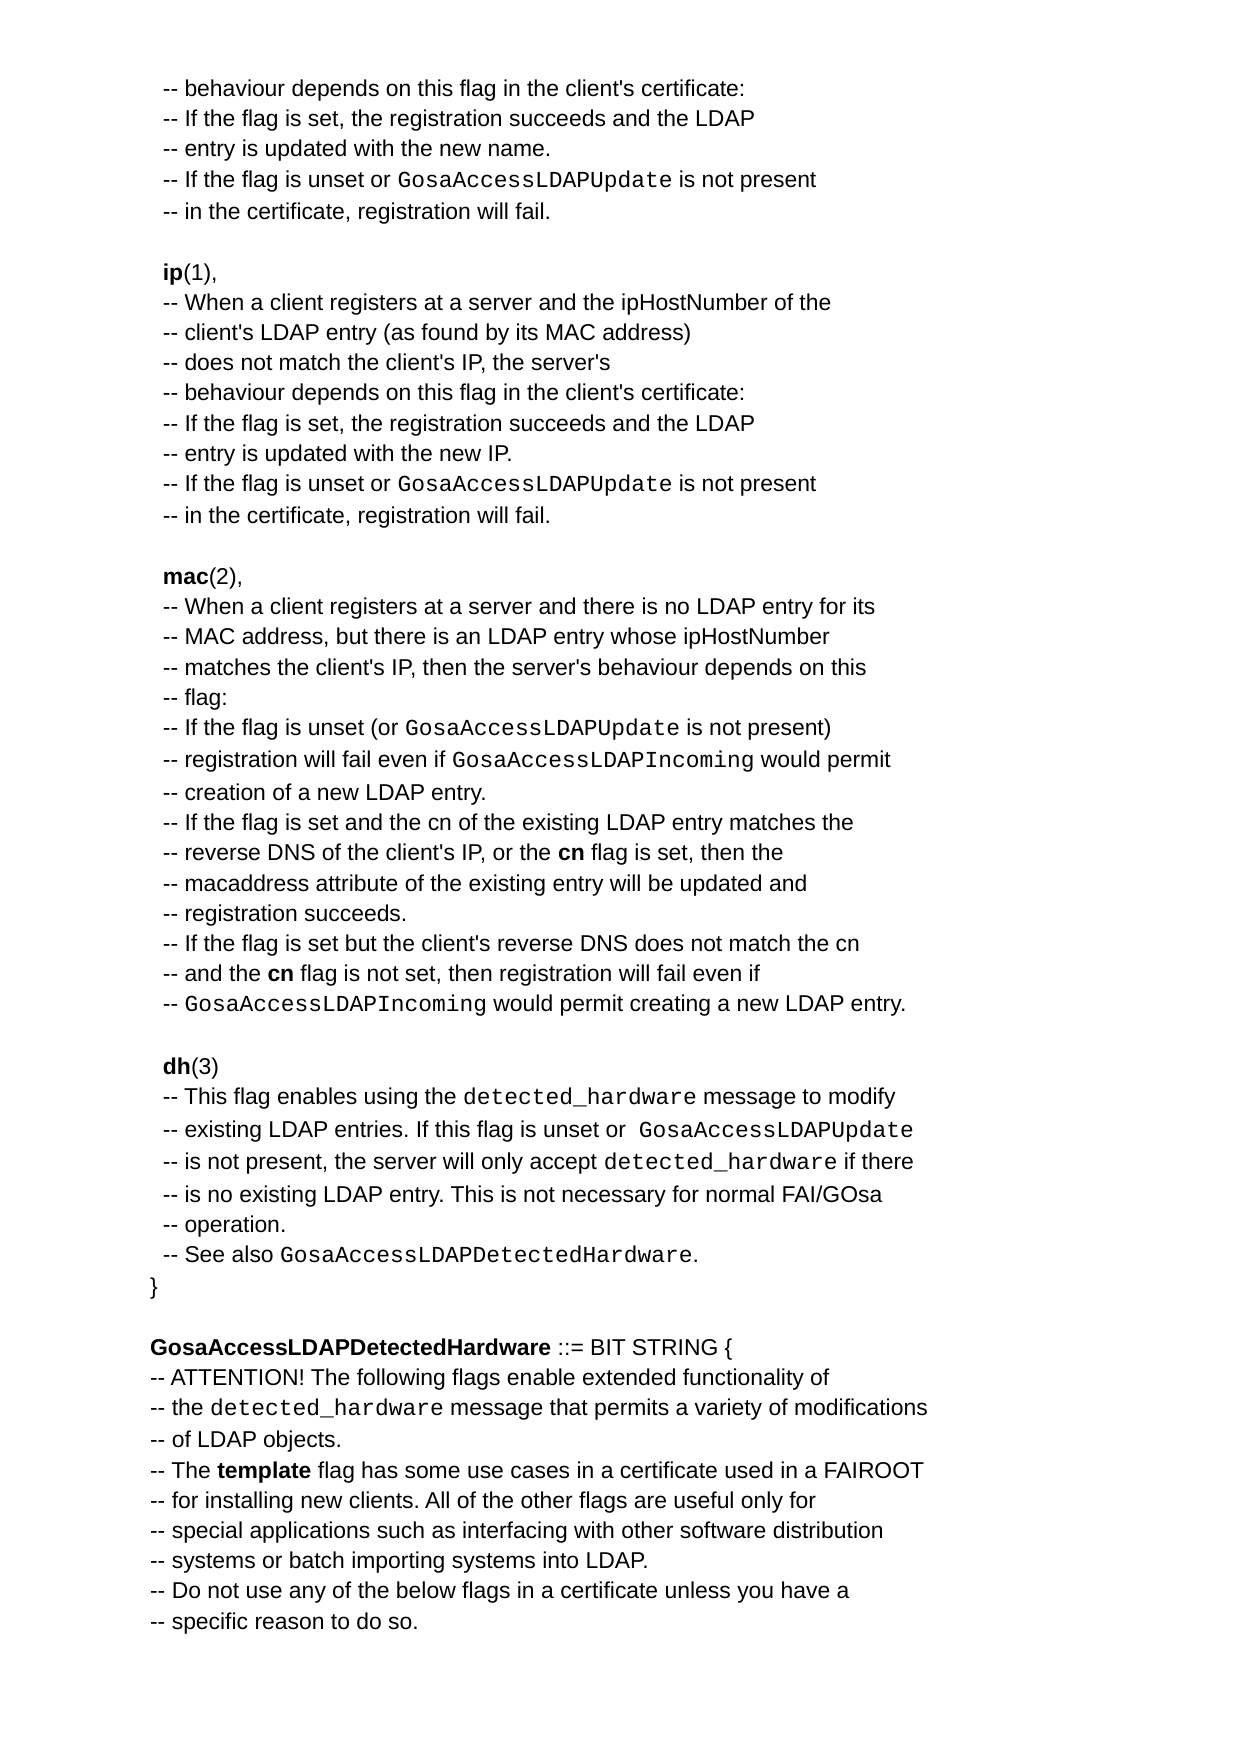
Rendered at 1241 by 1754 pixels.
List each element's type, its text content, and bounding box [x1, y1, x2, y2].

text -- reverse DNS of the client's IP, or the cn flag is set, then the [150, 839, 1165, 866]
text -- ATTENTION! The following flags enable extended functionality of -- the detected_hardware message that permits a variety of modifications [150, 1364, 1165, 1422]
text -- for installing new clients. All of the other flags are useful only for [150, 1487, 1165, 1513]
text -- entry is updated with the new name. [150, 135, 1165, 162]
text -- registration will fail even if GosaAccessLDAPIncoming would permit [150, 746, 1165, 775]
text -- If the flag is set, the registration succeeds and the LDAP [150, 105, 1165, 132]
text -- registration succeeds. [150, 900, 1165, 926]
text -- See also GosaAccessLDAPDetectedHardware. } GosaAccessLDAPDetectedHardware ::= BIT STRING { [150, 1241, 1165, 1360]
text -- flag: [150, 684, 1165, 710]
text -- in the certificate, registration will fail. ip(1), [150, 198, 1165, 285]
text -- When a client registers at a server and there is no LDAP entry for its [150, 593, 1165, 619]
text -- creation of a new LDAP entry. [150, 779, 1165, 805]
text -- Do not use any of the below flags in a certificate unless you have a [150, 1577, 1165, 1604]
text -- If the flag is set and the cn of the existing LDAP entry matches the [150, 809, 1165, 836]
text -- If the flag is unset or GosaAccessLDAPUpdate is not present [150, 166, 1165, 194]
text -- is not present, the server will only accept detected_hardware if there [150, 1148, 1165, 1176]
text -- behaviour depends on this flag in the client's certificate: [150, 379, 1165, 406]
text -- systems or batch importing systems into LDAP. [150, 1547, 1165, 1574]
text -- macaddress attribute of the existing entry will be updated and [150, 869, 1165, 896]
text -- does not match the client's IP, the server's [150, 349, 1165, 376]
text -- existing LDAP entries. If this flag is unset or GosaAccessLDAPUpdate [150, 1116, 1165, 1144]
text -- When a client registers at a server and the ipHostNumber of the [150, 289, 1165, 315]
text -- If the flag is set, the registration succeeds and the LDAP [150, 409, 1165, 436]
text -- This flag enables using the detected_hardware message to modify [150, 1083, 1165, 1111]
text -- and the cn flag is not set, then registration will fail even if [150, 960, 1165, 987]
text -- of LDAP objects. [150, 1426, 1165, 1453]
text -- client's LDAP entry (as found by its MAC address) [150, 319, 1165, 345]
text -- in the certificate, registration will fail. mac(2), [150, 502, 1165, 589]
text -- matches the client's IP, then the server's behaviour depends on this [150, 653, 1165, 680]
text -- If the flag is set but the client's reverse DNS does not match the cn [150, 930, 1165, 956]
text -- specific reason to do so. [150, 1608, 1165, 1664]
text -- entry is updated with the new IP. [150, 440, 1165, 466]
text -- The template flag has some use cases in a certificate used in a FAIROOT [150, 1457, 1165, 1483]
text -- If the flag is unset or GosaAccessLDAPUpdate is not present [150, 470, 1165, 498]
text -- If the flag is unset (or GosaAccessLDAPUpdate is not present) [150, 714, 1165, 742]
text -- GosaAccessLDAPIncoming would permit creating a new LDAP entry. dh(3) [150, 990, 1165, 1079]
text -- operation. [150, 1211, 1165, 1237]
text -- behaviour depends on this flag in the client's certificate: [150, 75, 1165, 101]
text -- special applications such as interfacing with other software distribution [150, 1517, 1165, 1543]
text -- is no existing LDAP entry. This is not necessary for normal FAI/GOsa [150, 1181, 1165, 1207]
text -- MAC address, but there is an LDAP entry whose ipHostNumber [150, 623, 1165, 650]
